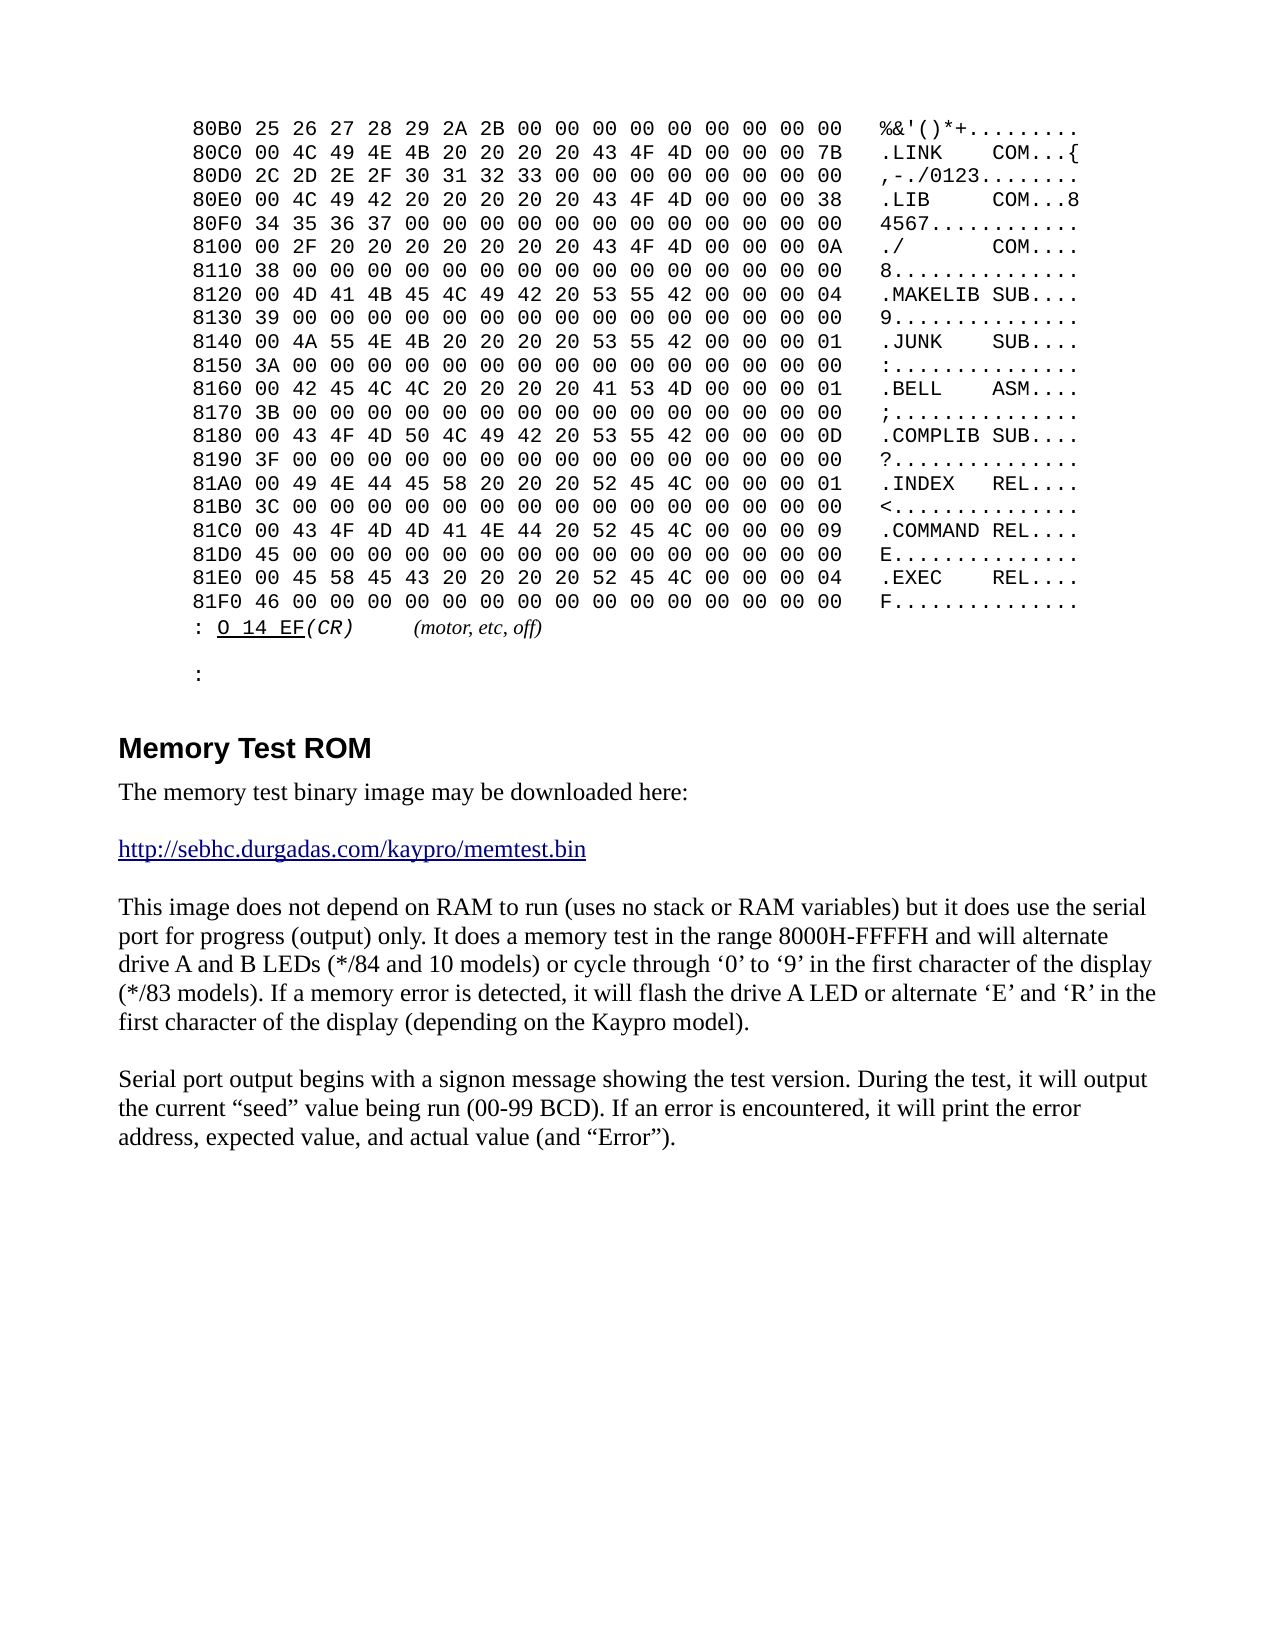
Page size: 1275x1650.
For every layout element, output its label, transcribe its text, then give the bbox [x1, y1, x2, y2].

subtitle Memory Test ROM [118, 731, 1157, 764]
text 80B0 25 26 27 28 29 2A 2B 00 00 00 00 00 00 00 00 00 %&'()*+......... [192, 118, 1157, 142]
text 81F0 46 00 00 00 00 00 00 00 00 00 00 00 00 00 00 00 F............... [192, 591, 1157, 615]
text 80E0 00 4C 49 42 20 20 20 20 20 43 4F 4D 00 00 00 38 .LIB COM...8 [192, 189, 1157, 213]
text 80F0 34 35 36 37 00 00 00 00 00 00 00 00 00 00 00 00 4567............ [192, 213, 1157, 236]
text The memory test binary image may be downloaded here: [118, 777, 1157, 806]
text 81A0 00 49 4E 44 45 58 20 20 20 52 45 4C 00 00 00 01 .INDEX REL.... [192, 473, 1157, 496]
text 8130 39 00 00 00 00 00 00 00 00 00 00 00 00 00 00 00 9............... [192, 307, 1157, 331]
text 80D0 2C 2D 2E 2F 30 31 32 33 00 00 00 00 00 00 00 00 ,-./0123........ [192, 165, 1157, 189]
text 8140 00 4A 55 4E 4B 20 20 20 20 53 55 42 00 00 00 01 .JUNK SUB.... [192, 331, 1157, 354]
text 8190 3F 00 00 00 00 00 00 00 00 00 00 00 00 00 00 00 ?............... [192, 449, 1157, 473]
text : O 14 EF(CR) (motor, etc, off) [192, 615, 1157, 640]
text 8150 3A 00 00 00 00 00 00 00 00 00 00 00 00 00 00 00 :............... [192, 354, 1157, 378]
text http://sebhc.durgadas.com/kaypro/memtest.bin [118, 834, 1157, 863]
text 81D0 45 00 00 00 00 00 00 00 00 00 00 00 00 00 00 00 E............... [192, 544, 1157, 567]
text 8120 00 4D 41 4B 45 4C 49 42 20 53 55 42 00 00 00 04 .MAKELIB SUB.... [192, 284, 1157, 307]
text 8110 38 00 00 00 00 00 00 00 00 00 00 00 00 00 00 00 8............... [192, 260, 1157, 284]
text Serial port output begins with a signon message showing the test version. During the test, it will output the current “seed” value being run (00-99 BCD). If an error is encountered, it will print the error address, expected value, and actual value (and “Error”). [118, 1064, 1157, 1151]
text 8180 00 43 4F 4D 50 4C 49 42 20 53 55 42 00 00 00 0D .COMPLIB SUB.... [192, 426, 1157, 449]
text 8170 3B 00 00 00 00 00 00 00 00 00 00 00 00 00 00 00 ;............... [192, 402, 1157, 426]
text : [192, 664, 1157, 688]
text 80C0 00 4C 49 4E 4B 20 20 20 20 43 4F 4D 00 00 00 7B .LINK COM...{ [192, 142, 1157, 165]
text 81E0 00 45 58 45 43 20 20 20 20 52 45 4C 00 00 00 04 .EXEC REL.... [192, 567, 1157, 591]
text 81C0 00 43 4F 4D 4D 41 4E 44 20 52 45 4C 00 00 00 09 .COMMAND REL.... [192, 520, 1157, 544]
text This image does not depend on RAM to run (uses no stack or RAM variables) but it does use the serial port for progress (output) only. It does a memory test in the range 8000H-FFFFH and will alternate drive A and B LEDs (*/84 and 10 models) or cycle through ‘0’ to ‘9’ in the first character of the display (*/83 models). If a memory error is detected, it will flash the drive A LED or alternate ‘E’ and ‘R’ in the first character of the display (depending on the Kaypro model). [118, 892, 1157, 1036]
text 81B0 3C 00 00 00 00 00 00 00 00 00 00 00 00 00 00 00 <............... [192, 496, 1157, 520]
text 8100 00 2F 20 20 20 20 20 20 20 43 4F 4D 00 00 00 0A ./ COM.... [192, 236, 1157, 260]
text 8160 00 42 45 4C 4C 20 20 20 20 41 53 4D 00 00 00 01 .BELL ASM.... [192, 378, 1157, 402]
